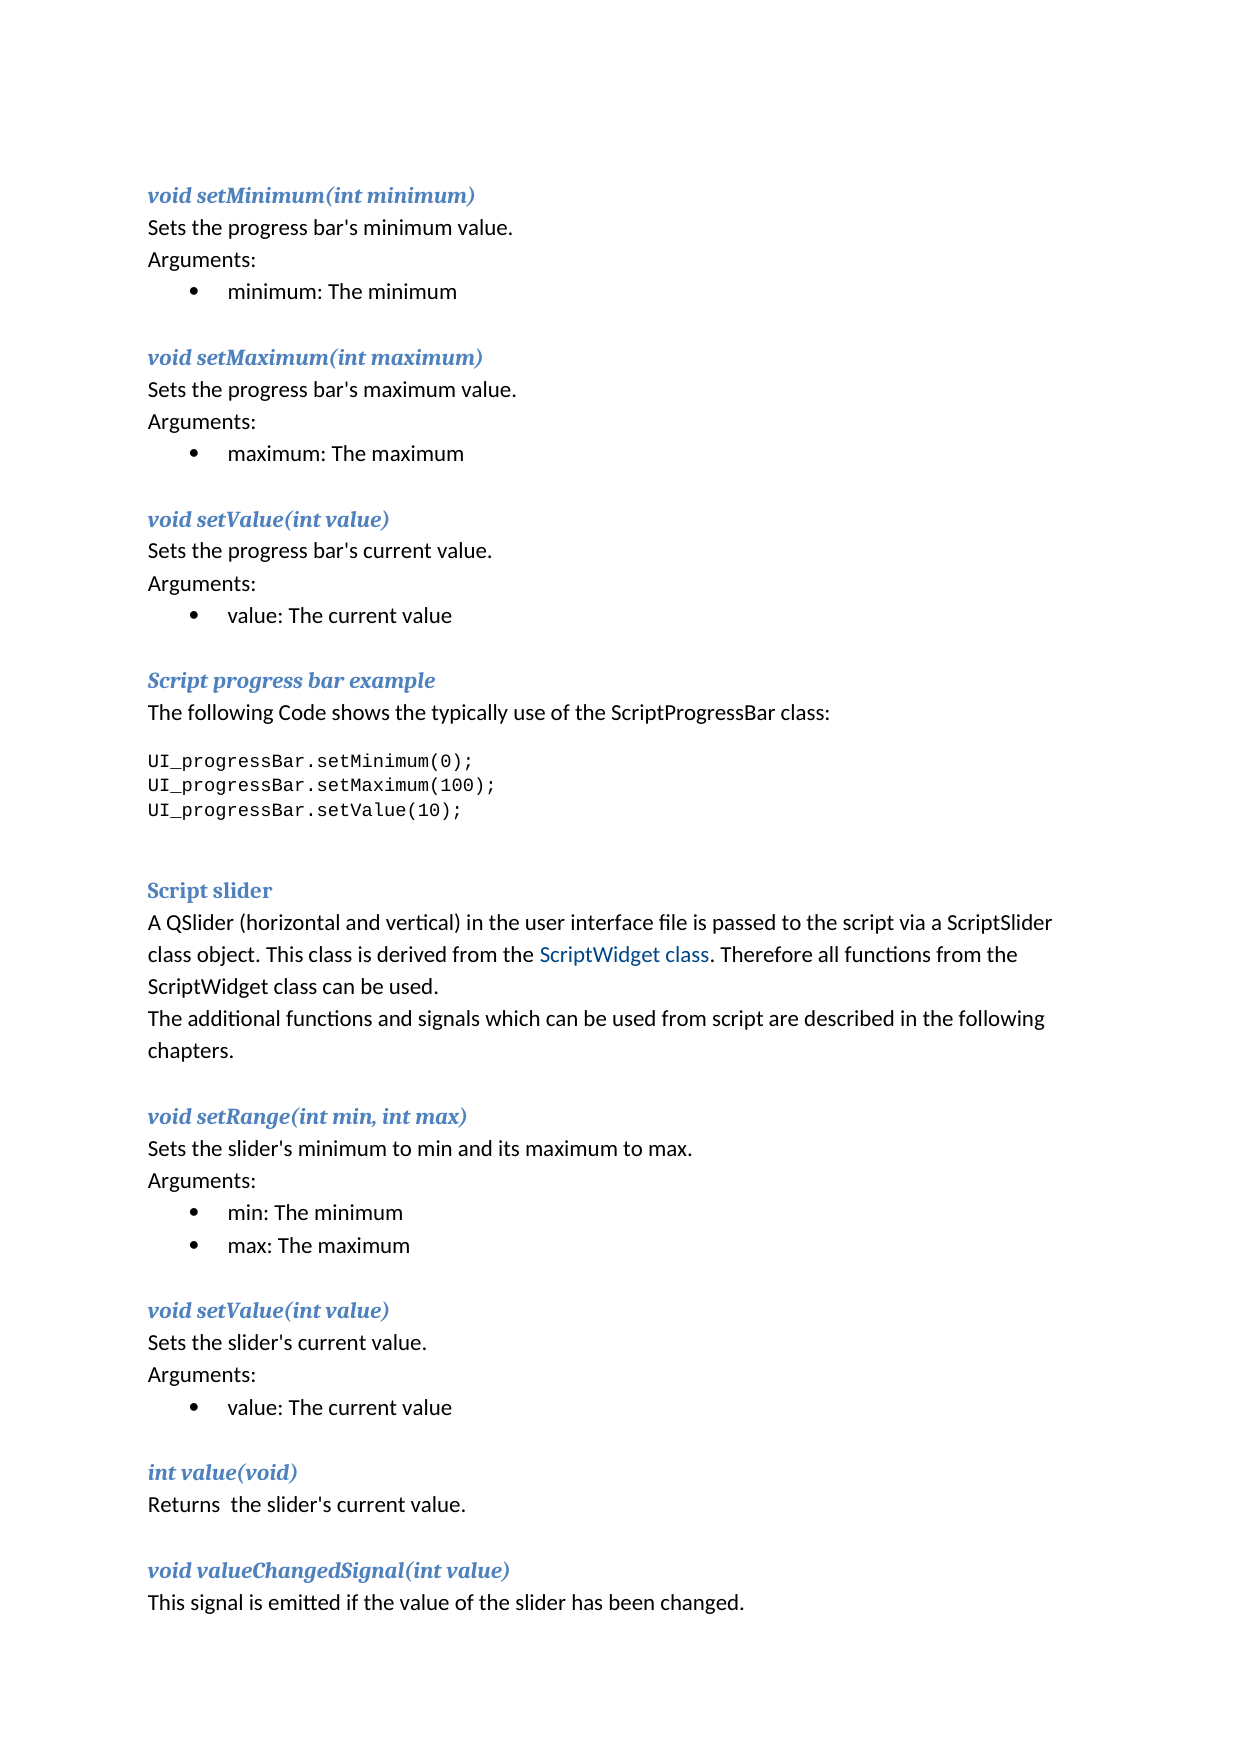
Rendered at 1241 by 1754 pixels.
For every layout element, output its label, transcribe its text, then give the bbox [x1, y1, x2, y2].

text A QSlider (horizontal and vertical) in the user interface file is passed to the script via a ScriptSlider class object. This class is derived from the ScriptWidget class. Therefore all functions from the ScriptWidget class can be used. [148, 908, 1093, 1000]
text This signal is emitted if the value of the slider has been changed. [148, 1588, 1093, 1616]
subtitle void setMinimum(int minimum) [148, 183, 1093, 209]
text The following Code shows the typically use of the ScriptProgressBar class: [148, 698, 1093, 727]
subtitle void setRange(int min, int max) [148, 1104, 1093, 1130]
subtitle void setValue(int value) [148, 506, 1093, 533]
text Arguments: [148, 245, 1093, 273]
list max: The maximum [190, 1231, 1093, 1259]
list maximum: The maximum [190, 439, 1093, 467]
text Sets the slider's minimum to min and its maximum to max. [148, 1134, 1093, 1162]
list value: The current value [190, 1393, 1093, 1421]
text Sets the slider's current value. [148, 1328, 1093, 1356]
text Sets the progress bar's current value. [148, 537, 1093, 565]
text Arguments: [148, 1360, 1093, 1388]
subtitle void setValue(int value) [148, 1298, 1093, 1324]
subtitle Script progress bar example [148, 668, 1093, 695]
list minimum: The minimum [190, 277, 1093, 305]
text UI_progressBar.setValue(10); [148, 800, 1093, 822]
subtitle Script slider [148, 878, 1093, 904]
list value: The current value [190, 601, 1093, 629]
text The additional functions and signals which can be used from script are described in the following chapters. [148, 1004, 1093, 1065]
text Returns the slider's current value. [148, 1490, 1093, 1518]
subtitle void setMaximum(int maximum) [148, 344, 1093, 371]
text UI_progressBar.setMinimum(0); [148, 752, 1093, 773]
text Arguments: [148, 569, 1093, 597]
text Arguments: [148, 407, 1093, 435]
subtitle int value(void) [148, 1460, 1093, 1486]
text Sets the progress bar's minimum value. [148, 213, 1093, 241]
text UI_progressBar.setMaximum(100); [148, 776, 1093, 797]
list min: The minimum [190, 1198, 1093, 1227]
text Sets the progress bar's maximum value. [148, 375, 1093, 403]
subtitle void valueChangedSignal(int value) [148, 1557, 1093, 1584]
text Arguments: [148, 1166, 1093, 1194]
